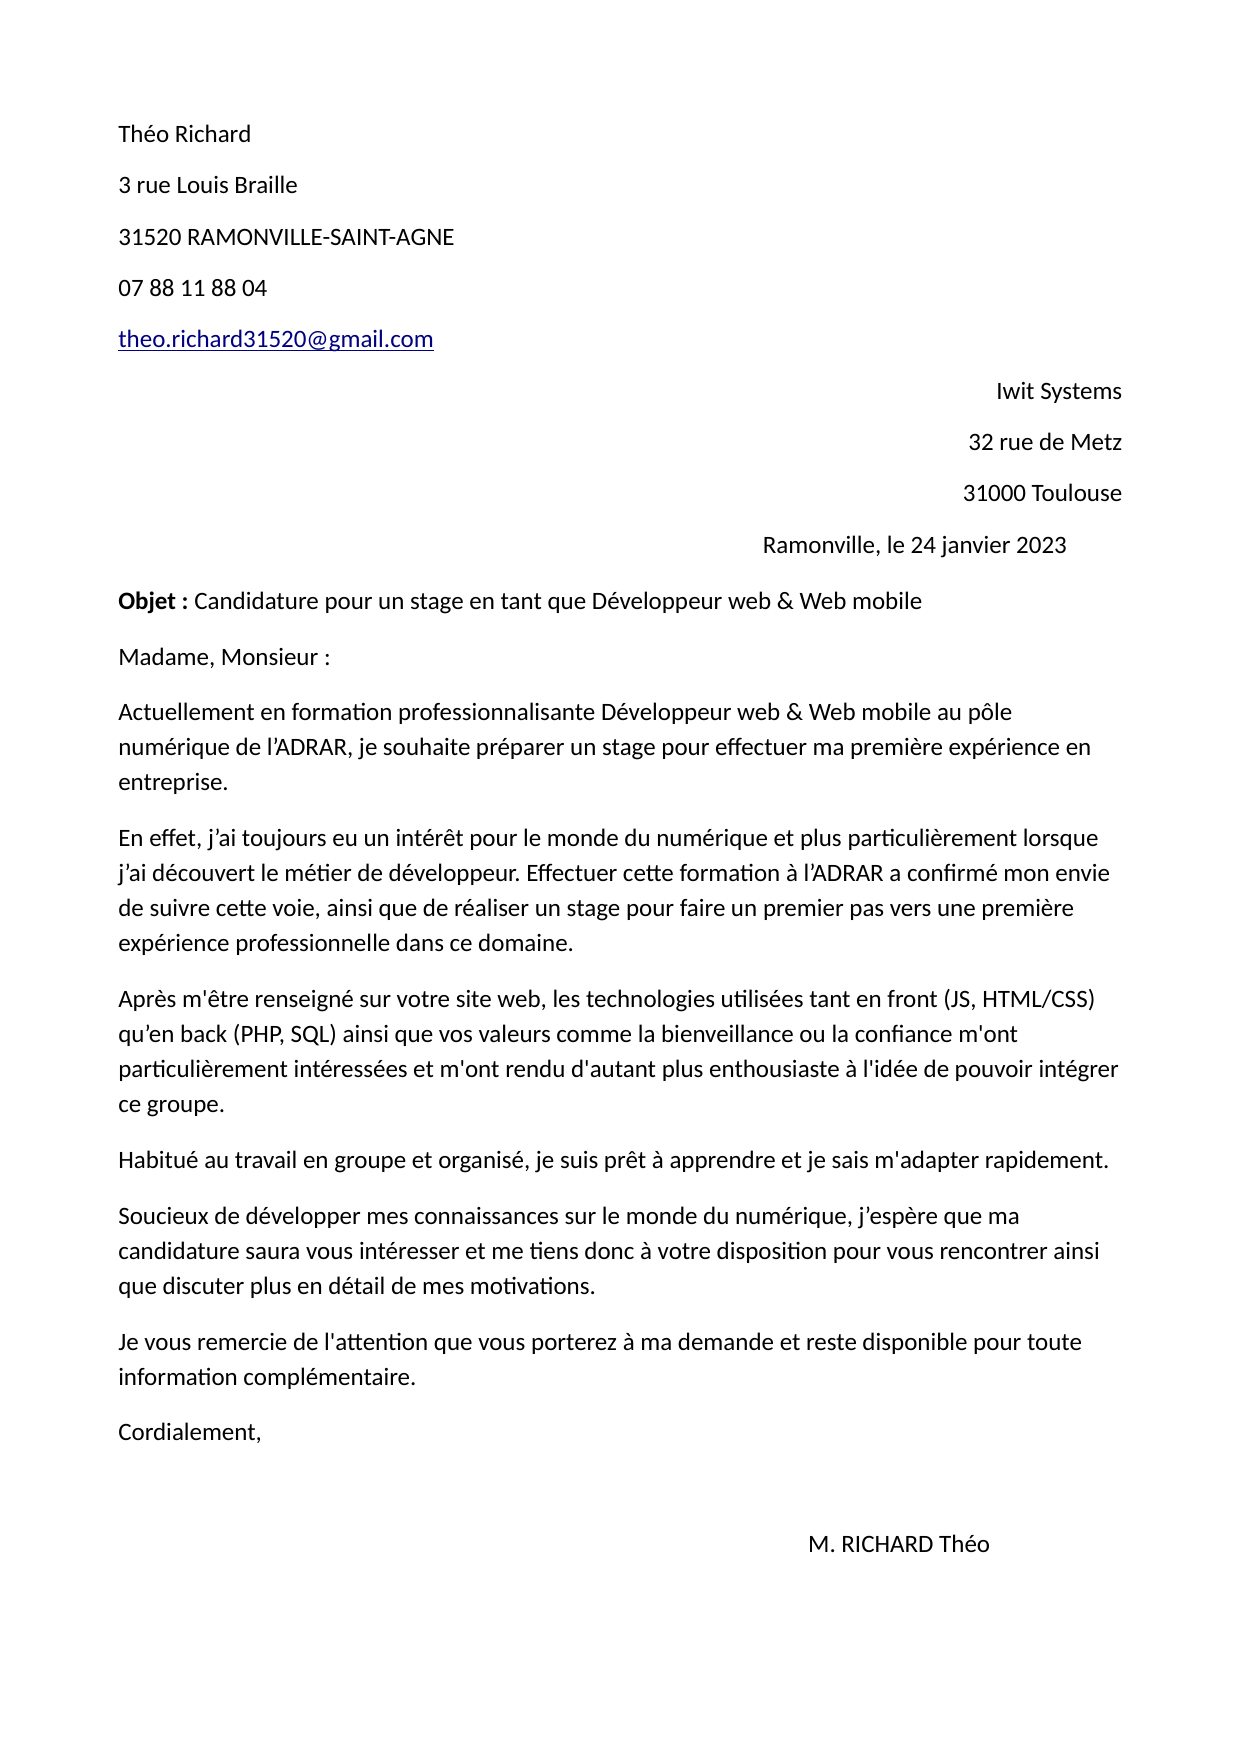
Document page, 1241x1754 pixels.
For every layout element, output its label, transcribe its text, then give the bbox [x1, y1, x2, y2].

text Cordialement, [118, 1416, 1122, 1447]
text Habitué au travail en groupe et organisé, je suis prêt à apprendre et je sais m'adapter rapidement. [118, 1144, 1122, 1174]
text 31520 RAMONVILLE-SAINT-AGNE [118, 221, 1122, 251]
text Iwit Systems [118, 375, 1122, 405]
text 3 rue Louis Braille [118, 169, 1122, 200]
text En effet, j’ai toujours eu un intérêt pour le monde du numérique et plus particulièrement lorsque j’ai découvert le métier de développeur. Effectuer cette formation à l’ADRAR a confirmé mon envie de suivre cette voie, ainsi que de réaliser un stage pour faire un premier pas vers une première expérience professionnelle dans ce domaine. [118, 822, 1122, 958]
text Je vous remercie de l'attention que vous porterez à ma demande et reste disponible pour toute information complémentaire. [118, 1326, 1122, 1391]
text Ramonville, le 24 janvier 2023 [118, 529, 1122, 559]
text Madame, Monsieur : [118, 641, 1122, 671]
text Théo Richard [118, 118, 1122, 149]
text 07 88 11 88 04 [118, 272, 1122, 303]
text M. RICHARD Théo [118, 1528, 1122, 1559]
text Soucieux de développer mes connaissances sur le monde du numérique, j’espère que ma candidature saura vous intéresser et me tiens donc à votre disposition pour vous rencontrer ainsi que discuter plus en détail de mes motivations. [118, 1200, 1122, 1300]
text Après m'être renseigné sur votre site web, les technologies utilisées tant en front (JS, HTML/CSS) qu’en back (PHP, SQL) ainsi que vos valeurs comme la bienveillance ou la confiance m'ont particulièrement intéressées et m'ont rendu d'autant plus enthousiaste à l'idée de pouvoir intégrer ce groupe. [118, 983, 1122, 1119]
text theo.richard31520@gmail.com [118, 323, 1122, 354]
text 31000 Toulouse [118, 478, 1122, 508]
text Actuellement en formation professionnalisante Développeur web & Web mobile au pôle numérique de l’ADRAR, je souhaite préparer un stage pour effectuer ma première expérience en entreprise. [118, 696, 1122, 797]
text Objet : Candidature pour un stage en tant que Développeur web & Web mobile [118, 585, 1122, 615]
text 32 rue de Metz [118, 426, 1122, 457]
